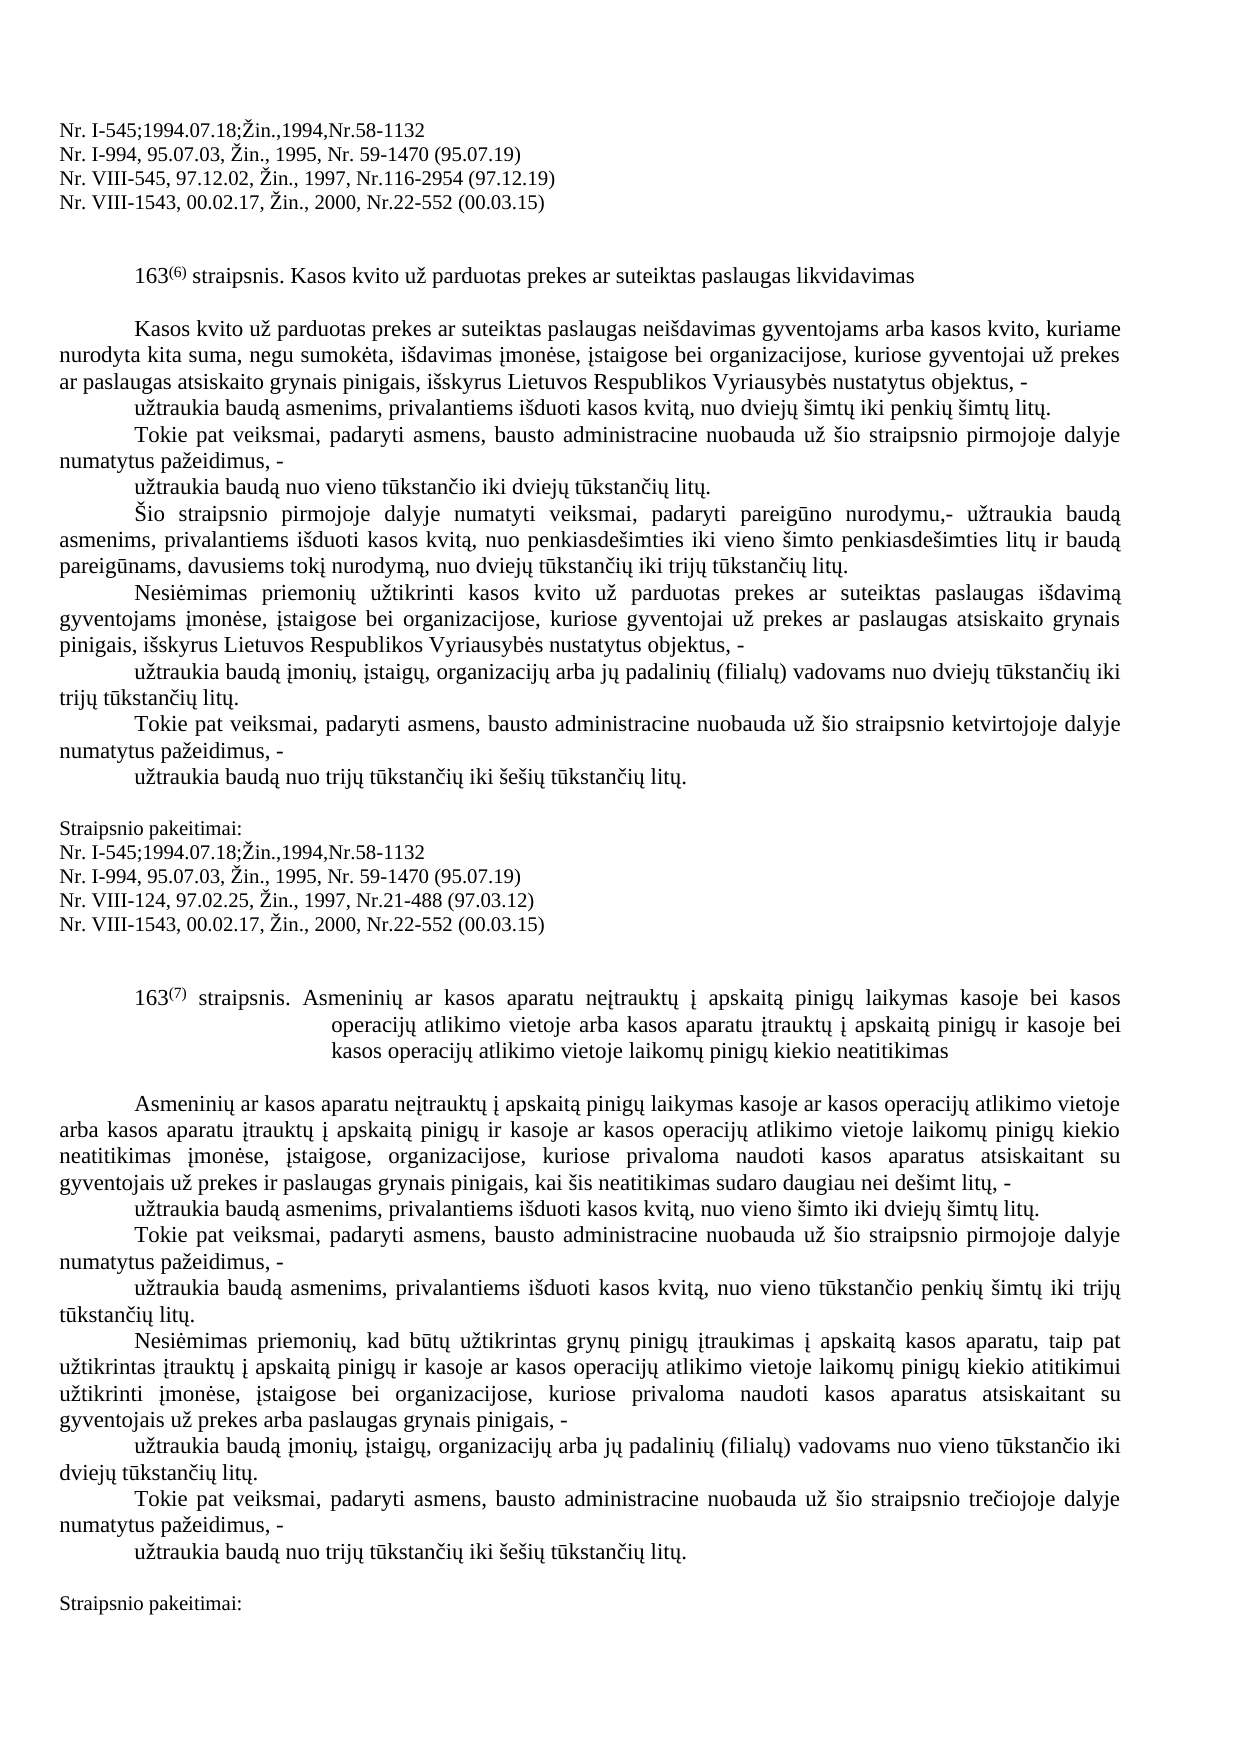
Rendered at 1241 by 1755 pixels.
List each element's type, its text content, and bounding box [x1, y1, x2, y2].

text Tokie pat veiksmai, padaryti asmens, bausto administracine nuobauda už šio straipsnio ketvirtojoje dalyje numatytus pažeidimus, - [59, 711, 1122, 763]
text Šio straipsnio pirmojoje dalyje numatyti veiksmai, padaryti pareigūno nurodymu,- užtraukia baudą asmenims, privalantiems išduoti kasos kvitą, nuo penkiasdešimties iki vieno šimto penkiasdešimties litų ir baudą pareigūnams, davusiems tokį nurodymą, nuo dviejų tūkstančių iki trijų tūkstančių litų. [59, 500, 1122, 579]
text užtraukia baudą asmenims, privalantiems išduoti kasos kvitą, nuo dviejų šimtų iki penkių šimtų litų. [59, 394, 1122, 421]
text užtraukia baudą nuo trijų tūkstančių iki šešių tūkstančių litų. [59, 763, 1122, 789]
text Straipsnio pakeitimai: [59, 1591, 1122, 1614]
text Nr. VIII-124, 97.02.25, Žin., 1997, Nr.21-488 (97.03.12) [59, 888, 1122, 912]
text Nesiėmimas priemonių, kad būtų užtikrintas grynų pinigų įtraukimas į apskaitą kasos aparatu, taip pat užtikrintas įtrauktų į apskaitą pinigų ir kasoje ar kasos operacijų atlikimo vietoje laikomų pinigų kiekio atitikimui užtikrinti įmonėse, įstaigose bei organizacijose, kuriose privaloma naudoti kasos aparatus atsiskaitant su gyventojais už prekes arba paslaugas grynais pinigais, - [59, 1327, 1122, 1432]
text Tokie pat veiksmai, padaryti asmens, bausto administracine nuobauda už šio straipsnio pirmojoje dalyje numatytus pažeidimus, - [59, 1222, 1122, 1274]
text užtraukia baudą asmenims, privalantiems išduoti kasos kvitą, nuo vieno šimto iki dviejų šimtų litų. [59, 1195, 1122, 1222]
text Nr. VIII-545, 97.12.02, Žin., 1997, Nr.116-2954 (97.12.19) [59, 166, 1122, 190]
text Straipsnio pakeitimai: [59, 816, 1122, 840]
text užtraukia baudą nuo vieno tūkstančio iki dviejų tūkstančių litų. [59, 473, 1122, 500]
text užtraukia baudą nuo trijų tūkstančių iki šešių tūkstančių litų. [59, 1538, 1122, 1564]
text 163(7) straipsnis. Asmeninių ar kasos aparatu neįtrauktų į apskaitą pinigų laikymas kasoje bei kasos operacijų atlikimo vietoje arba kasos aparatu įtrauktų į apskaitą pinigų ir kasoje bei kasos operacijų atlikimo vietoje laikomų pinigų kiekio neatitikimas [134, 984, 1122, 1063]
text Nr. I-545;1994.07.18;Žin.,1994,Nr.58-1132 [59, 118, 1122, 142]
text Nr. VIII-1543, 00.02.17, Žin., 2000, Nr.22-552 (00.03.15) [59, 190, 1122, 214]
text 163(6) straipsnis. Kasos kvito už parduotas prekes ar suteiktas paslaugas likvidavimas [59, 262, 1122, 289]
text Asmeninių ar kasos aparatu neįtrauktų į apskaitą pinigų laikymas kasoje ar kasos operacijų atlikimo vietoje arba kasos aparatu įtrauktų į apskaitą pinigų ir kasoje ar kasos operacijų atlikimo vietoje laikomų pinigų kiekio neatitikimas įmonėse, įstaigose, organizacijose, kuriose privaloma naudoti kasos aparatus atsiskaitant su gyventojais už prekes ir paslaugas grynais pinigais, kai šis neatitikimas sudaro daugiau nei dešimt litų, - [59, 1090, 1122, 1195]
text Tokie pat veiksmai, padaryti asmens, bausto administracine nuobauda už šio straipsnio pirmojoje dalyje numatytus pažeidimus, - [59, 421, 1122, 473]
text Nr. I-545;1994.07.18;Žin.,1994,Nr.58-1132 [59, 840, 1122, 864]
text Nr. I-994, 95.07.03, Žin., 1995, Nr. 59-1470 (95.07.19) [59, 864, 1122, 888]
text Nesiėmimas priemonių užtikrinti kasos kvito už parduotas prekes ar suteiktas paslaugas išdavimą gyventojams įmonėse, įstaigose bei organizacijose, kuriose gyventojai už prekes ar paslaugas atsiskaito grynais pinigais, išskyrus Lietuvos Respublikos Vyriausybės nustatytus objektus, - [59, 579, 1122, 658]
text užtraukia baudą įmonių, įstaigų, organizacijų arba jų padalinių (filialų) vadovams nuo dviejų tūkstančių iki trijų tūkstančių litų. [59, 658, 1122, 711]
text Kasos kvito už parduotas prekes ar suteiktas paslaugas neišdavimas gyventojams arba kasos kvito, kuriame nurodyta kita suma, negu sumokėta, išdavimas įmonėse, įstaigose bei organizacijose, kuriose gyventojai už prekes ar paslaugas atsiskaito grynais pinigais, išskyrus Lietuvos Respublikos Vyriausybės nustatytus objektus, - [59, 315, 1122, 394]
text Nr. VIII-1543, 00.02.17, Žin., 2000, Nr.22-552 (00.03.15) [59, 912, 1122, 936]
text užtraukia baudą asmenims, privalantiems išduoti kasos kvitą, nuo vieno tūkstančio penkių šimtų iki trijų tūkstančių litų. [59, 1274, 1122, 1327]
text užtraukia baudą įmonių, įstaigų, organizacijų arba jų padalinių (filialų) vadovams nuo vieno tūkstančio iki dviejų tūkstančių litų. [59, 1432, 1122, 1485]
text Tokie pat veiksmai, padaryti asmens, bausto administracine nuobauda už šio straipsnio trečiojoje dalyje numatytus pažeidimus, - [59, 1485, 1122, 1538]
text Nr. I-994, 95.07.03, Žin., 1995, Nr. 59-1470 (95.07.19) [59, 142, 1122, 166]
